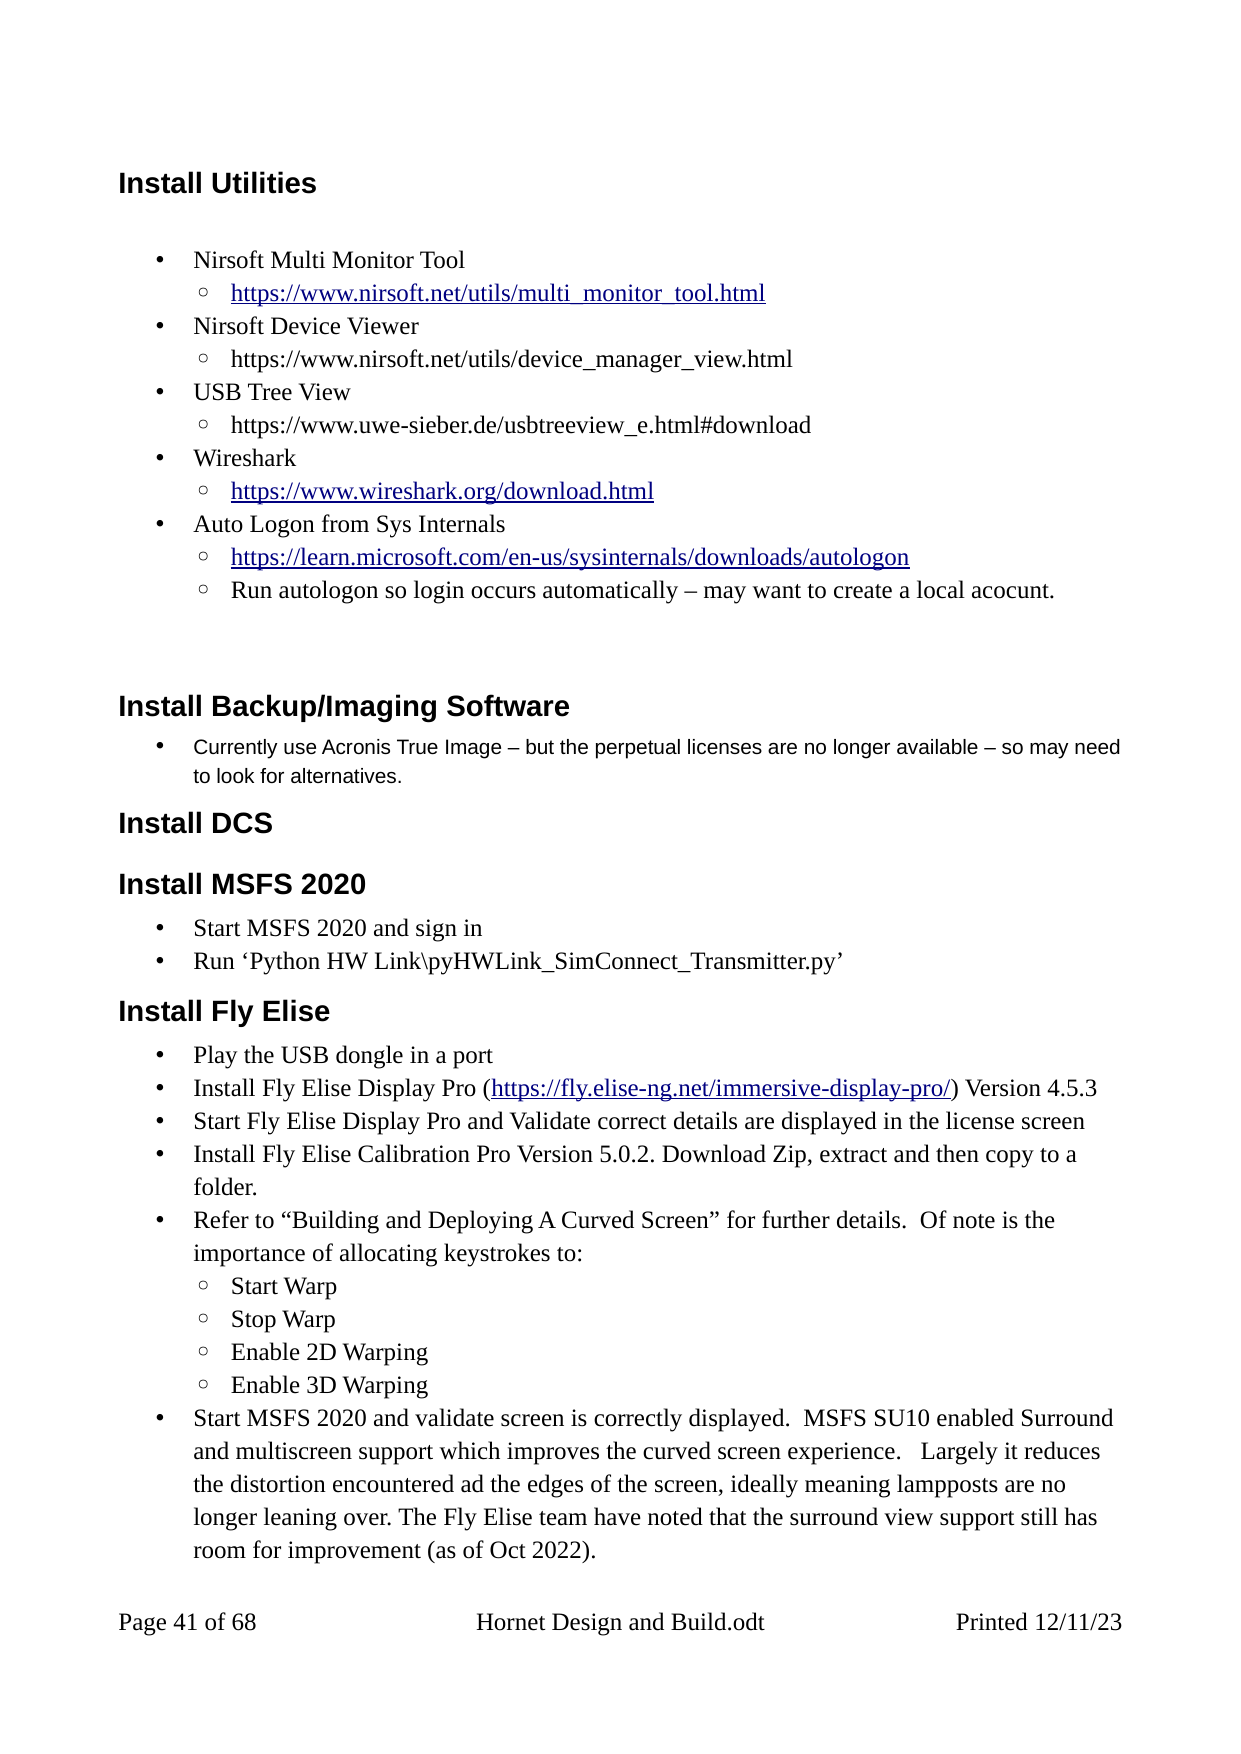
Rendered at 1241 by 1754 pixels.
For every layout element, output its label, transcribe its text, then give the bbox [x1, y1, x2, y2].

list Enable 2D Warping [193, 1337, 1122, 1366]
list Wireshark [156, 443, 1122, 472]
list https://www.wireshark.org/download.html [193, 476, 1122, 505]
list https://learn.microsoft.com/en-us/sysinternals/downloads/autologon [193, 542, 1122, 571]
list Start MSFS 2020 and sign in [156, 913, 1122, 942]
subtitle Install MSFS 2020 [118, 867, 1122, 900]
subtitle Install Backup/Imaging Software [118, 689, 1122, 723]
list Nirsoft Device Viewer [156, 311, 1122, 340]
subtitle Install Fly Elise [118, 993, 1122, 1027]
list https://www.uwe-sieber.de/usbtreeview_e.html#download [193, 410, 1122, 439]
list Start Fly Elise Display Pro and Validate correct details are displayed in the license screen [156, 1106, 1122, 1134]
list Play the USB dongle in a port [156, 1040, 1122, 1068]
list Run ‘Python HW Link\pyHWLink_SimConnect_Transmitter.py’ [156, 946, 1122, 974]
list Refer to “Building and Deploying A Curved Screen” for further details. Of note is the importance of allocating keystrokes to: [156, 1205, 1122, 1267]
list Start Warp [193, 1271, 1122, 1299]
list Nirsoft Multi Monitor Tool [156, 245, 1122, 274]
list Auto Logon from Sys Internals [156, 509, 1122, 538]
list USB Tree View [156, 377, 1122, 406]
list https://www.nirsoft.net/utils/multi_monitor_tool.html [193, 278, 1122, 307]
subtitle Install Utilities [118, 166, 1122, 199]
subtitle Install DCS [118, 806, 1122, 839]
list Run autologon so login occurs automatically – may want to create a local acocunt. [193, 575, 1122, 604]
list https://www.nirsoft.net/utils/device_manager_view.html [193, 344, 1122, 373]
list Stop Warp [193, 1304, 1122, 1333]
list Enable 3D Warping [193, 1370, 1122, 1399]
list Install Fly Elise Display Pro (https://fly.elise-ng.net/immersive-display-pro/) Version 4.5.3 [156, 1073, 1122, 1101]
list Start MSFS 2020 and validate screen is correctly displayed. MSFS SU10 enabled Surround and multiscreen support which improves the curved screen experience. Largely it reduces the distortion encountered ad the edges of the screen, ideally meaning lampposts are no longer leaning over. The Fly Elise team have noted that the surround view support still has room for improvement (as of Oct 2022). [156, 1403, 1122, 1564]
list Install Fly Elise Calibration Pro Version 5.0.2. Download Zip, extract and then copy to a folder. [156, 1139, 1122, 1201]
list Currently use Acronis True Image – but the perpetual licenses are no longer available – so may need to look for alternatives. [156, 735, 1122, 788]
